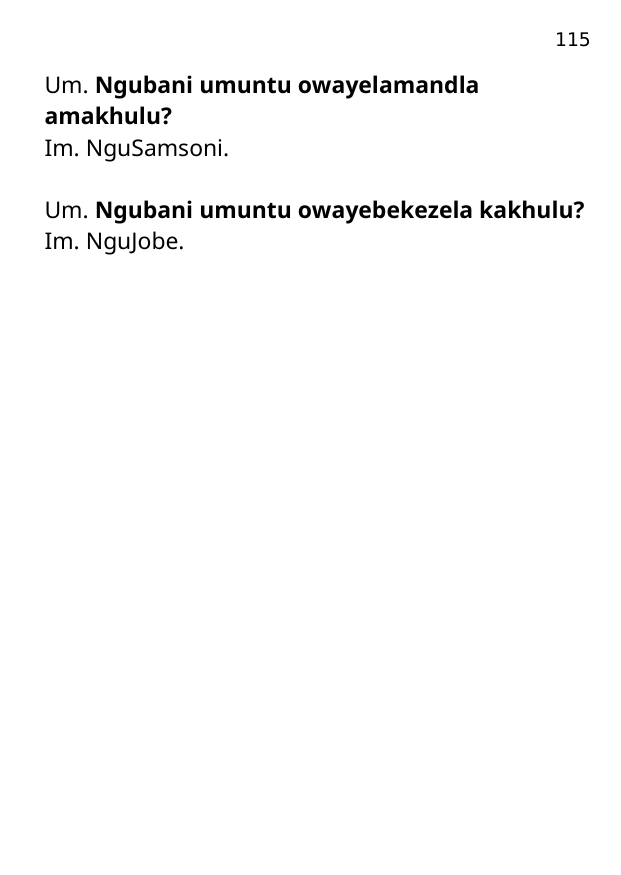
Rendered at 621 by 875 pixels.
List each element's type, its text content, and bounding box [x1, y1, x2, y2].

text Um. Ngubani umuntu owayelamandla amakhulu? [44, 69, 591, 132]
text Im. NguJobe. [44, 225, 591, 257]
text Um. Ngubani umuntu owayebekezela kakhulu? [44, 194, 591, 225]
text Im. NguSamsoni. [44, 132, 591, 163]
